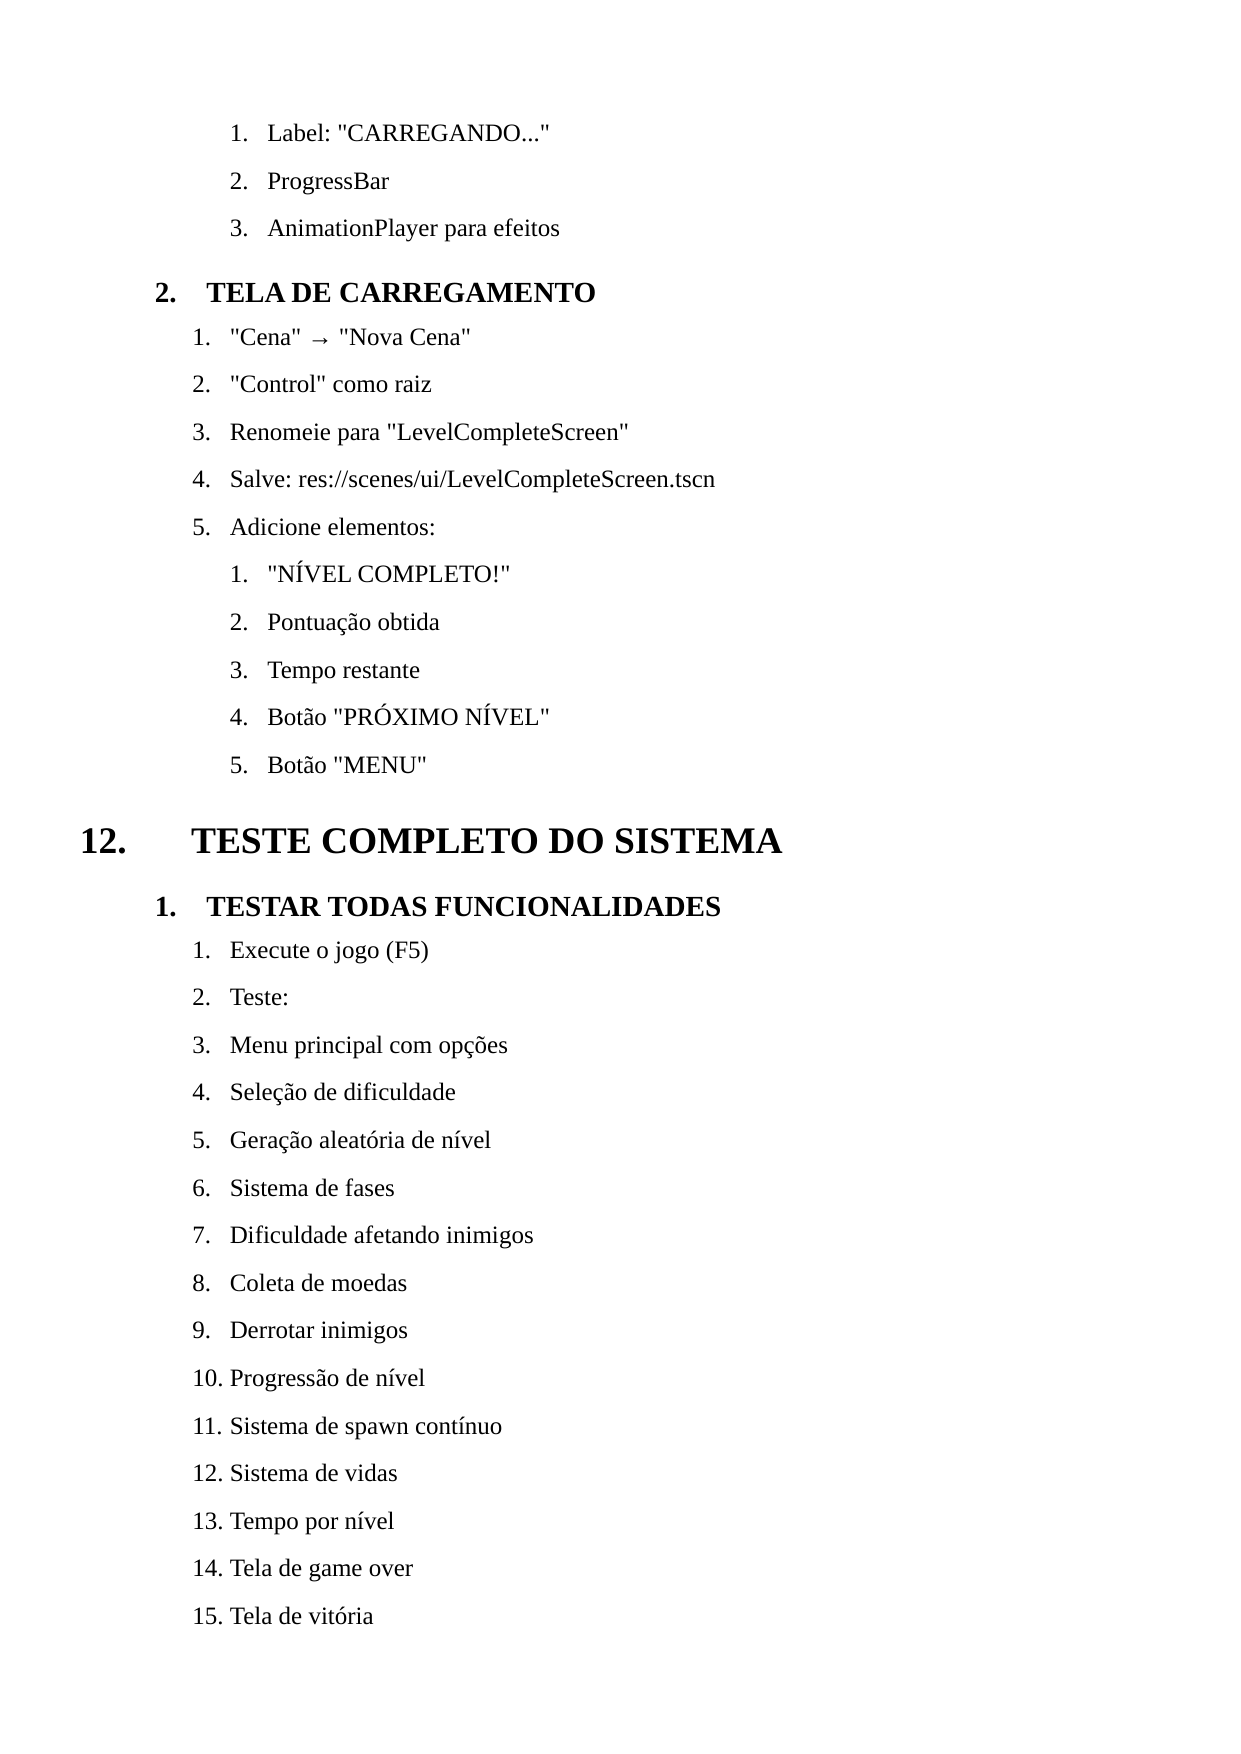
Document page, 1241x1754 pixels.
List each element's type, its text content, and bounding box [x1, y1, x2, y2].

list Seleção de dificuldade [192, 1077, 1122, 1106]
list Derrotar inimigos [192, 1316, 1122, 1344]
list Coleta de moedas [192, 1268, 1122, 1297]
list Adicione elementos: [192, 512, 1122, 541]
subtitle TESTE COMPLETO DO SISTEMA [79, 818, 1122, 862]
list Label: "CARREGANDO..." [229, 118, 1122, 147]
list ProgressBar [229, 166, 1122, 194]
list "NÍVEL COMPLETO!" [229, 559, 1122, 588]
list Sistema de fases [192, 1173, 1122, 1201]
list Sistema de spawn contínuo [192, 1411, 1122, 1439]
list Tempo por nível [192, 1506, 1122, 1535]
list Pontuação obtida [229, 607, 1122, 636]
list Salve: res://scenes/ui/LevelCompleteScreen.tscn [192, 464, 1122, 493]
list Renomeie para "LevelCompleteScreen" [192, 417, 1122, 446]
list Progressão de nível [192, 1363, 1122, 1392]
list Botão "PRÓXIMO NÍVEL" [229, 702, 1122, 731]
list Teste: [192, 982, 1122, 1011]
list Tela de game over [192, 1553, 1122, 1582]
list Execute o jogo (F5) [192, 935, 1122, 963]
list Dificuldade afetando inimigos [192, 1220, 1122, 1249]
list Geração aleatória de nível [192, 1125, 1122, 1154]
subtitle TELA DE CARREGAMENTO [154, 276, 1122, 309]
list Sistema de vidas [192, 1458, 1122, 1487]
list Tela de vitória [192, 1601, 1122, 1630]
list "Cena" → "Nova Cena" [192, 322, 1122, 350]
subtitle TESTAR TODAS FUNCIONALIDADES [154, 889, 1122, 922]
list "Control" como raiz [192, 369, 1122, 398]
list Menu principal com opções [192, 1030, 1122, 1059]
list Botão "MENU" [229, 750, 1122, 779]
list AnimationPlayer para efeitos [229, 213, 1122, 242]
list Tempo restante [229, 655, 1122, 683]
